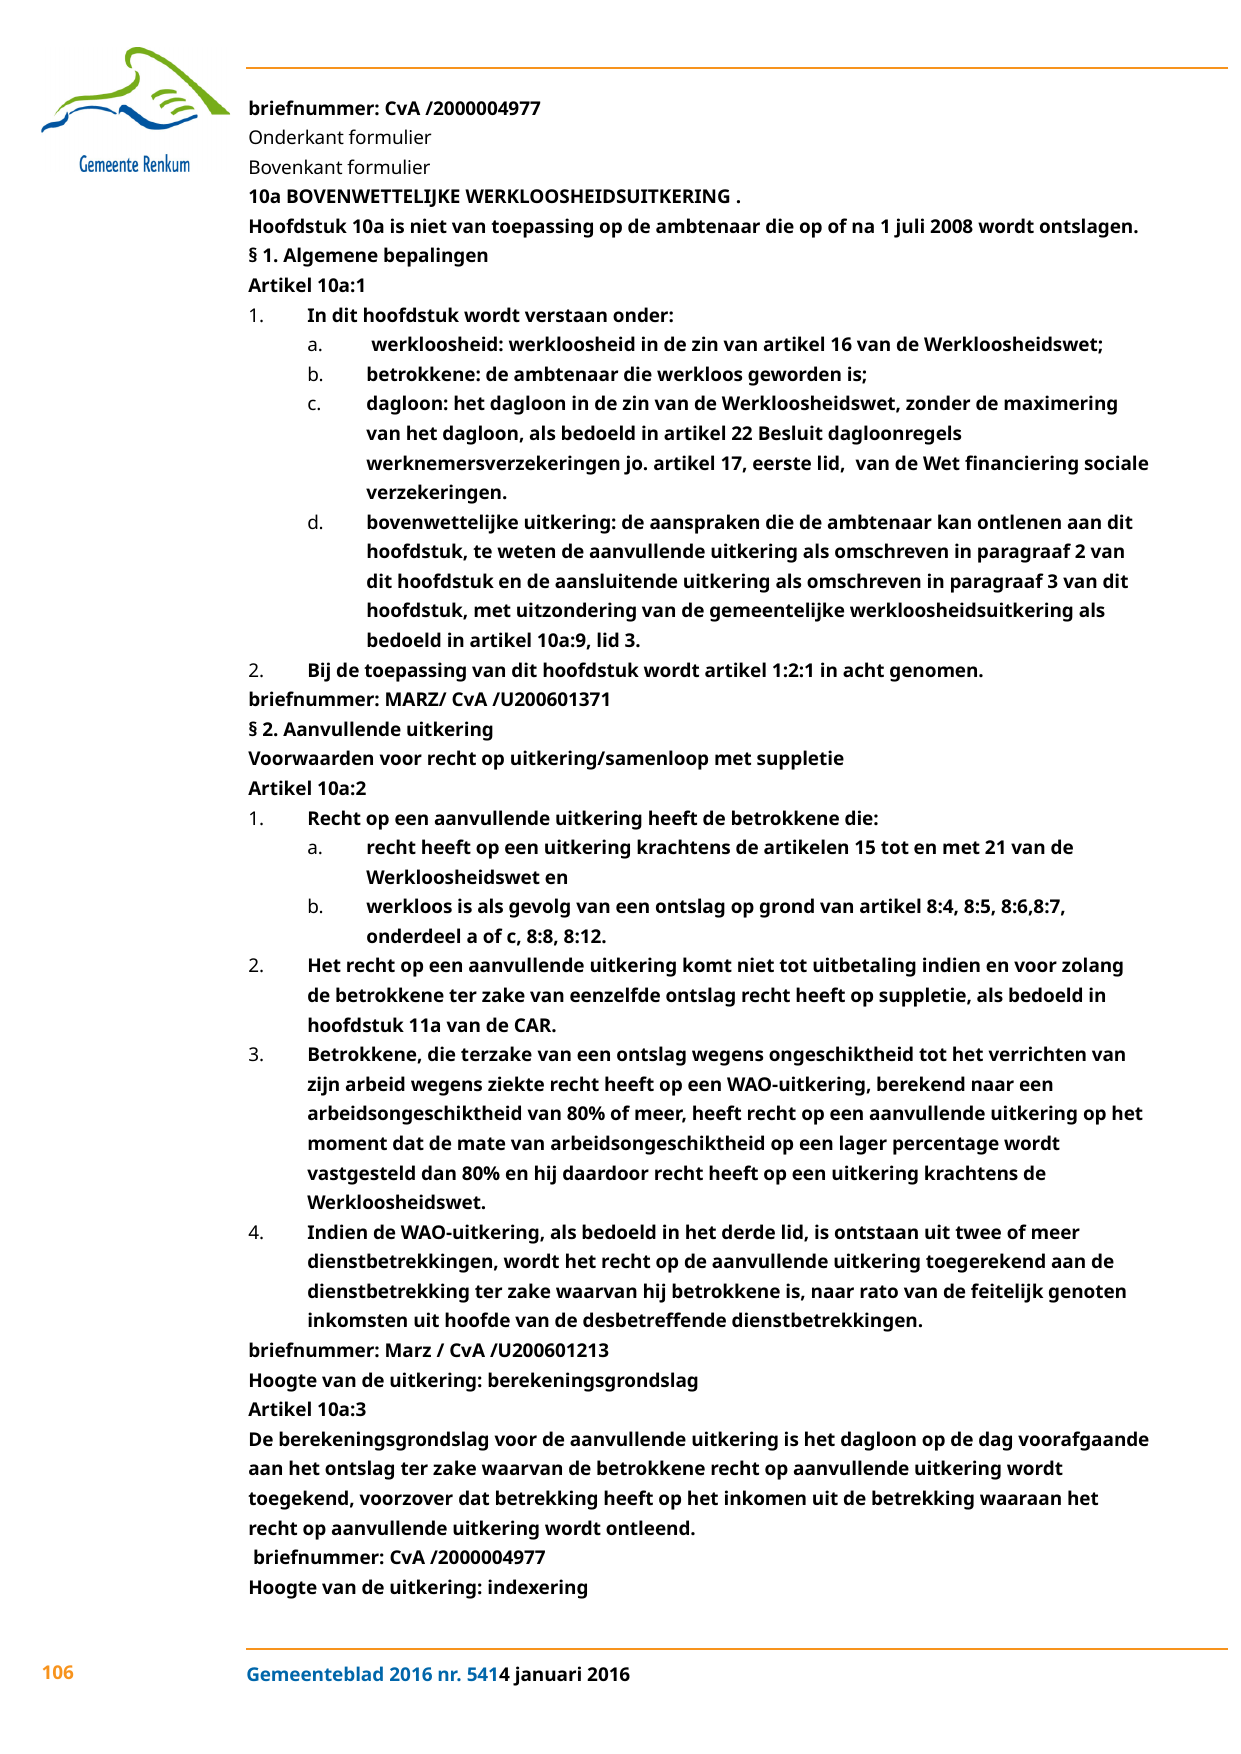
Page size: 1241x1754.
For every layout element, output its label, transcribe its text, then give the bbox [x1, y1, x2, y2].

text Artikel 10a:1 [248, 272, 1152, 298]
text § 2. Aanvullende uitkering [248, 716, 1152, 742]
text Hoogte van de uitkering: indexering [248, 1574, 1152, 1600]
list Bij de toepassing van dit hoofdstuk wordt artikel 1:2:1 in acht genomen. [248, 657, 1152, 683]
text Onderkant formulier [248, 124, 1152, 150]
list In dit hoofdstuk wordt verstaan onder: [248, 302, 1152, 328]
list Betrokkene, die terzake van een ontslag wegens ongeschiktheid tot het verrichten van zijn arbeid wegens ziekte recht heeft op een WAO-uitkering, berekend naar een arbeidsongeschiktheid van 80% of meer, heeft recht op een aanvullende uitkering op het moment dat de mate van arbeidsongeschiktheid op een lager percentage wordt vastgesteld dan 80% en hij daardoor recht heeft op een uitkering krachtens de Werkloosheidswet. [248, 1041, 1152, 1215]
list recht heeft op een uitkering krachtens de artikelen 15 tot en met 21 van de Werkloosheidswet en [307, 834, 1152, 890]
text 10a BOVENWETTELIJKE WERKLOOSHEIDSUITKERING . [248, 183, 1152, 209]
list bovenwettelijke uitkering: de aanspraken die de ambtenaar kan ontlenen aan dit hoofdstuk, te weten de aanvullende uitkering als omschreven in paragraaf 2 van dit hoofdstuk en de aansluitende uitkering als omschreven in paragraaf 3 van dit hoofdstuk, met uitzondering van de gemeentelijke werkloosheidsuitkering als bedoeld in artikel 10a:9, lid 3. [307, 509, 1152, 653]
list Het recht op een aanvullende uitkering komt niet tot uitbetaling indien en voor zolang de betrokkene ter zake van eenzelfde ontslag recht heeft op suppletie, als bedoeld in hoofdstuk 11a van de CAR. [248, 953, 1152, 1038]
text Artikel 10a:3 [248, 1396, 1152, 1422]
text Bovenkant formulier [248, 154, 1152, 180]
text De berekeningsgrondslag voor de aanvullende uitkering is het dagloon op de dag voorafgaande aan het ontslag ter zake waarvan de betrokkene recht op aanvullende uitkering wordt toegekend, voorzover dat betrekking heeft op het inkomen uit de betrekking waaraan het recht op aanvullende uitkering wordt ontleend. [248, 1426, 1152, 1541]
list werkloos is als gevolg van een ontslag op grond van artikel 8:4, 8:5, 8:6,8:7, onderdeel a of c, 8:8, 8:12. [307, 893, 1152, 949]
text briefnummer: CvA /2000004977 [248, 1544, 1152, 1570]
text briefnummer: Marz / CvA /U200601213 [248, 1337, 1152, 1363]
text Voorwaarden voor recht op uitkering/samenloop met suppletie [248, 746, 1152, 771]
list dagloon: het dagloon in de zin van de Werkloosheidswet, zonder de maximering van het dagloon, als bedoeld in artikel 22 Besluit dagloonregels werknemersverzekeringen jo. artikel 17, eerste lid, van de Wet financiering sociale verzekeringen. [307, 391, 1152, 505]
list betrokkene: de ambtenaar die werkloos geworden is; [307, 361, 1152, 387]
text briefnummer: CvA /2000004977 [248, 95, 1152, 121]
picture [41, 47, 231, 172]
text Hoogte van de uitkering: berekeningsgrondslag [248, 1367, 1152, 1393]
text Hoofdstuk 10a is niet van toepassing op de ambtenaar die op of na 1 juli 2008 wordt ontslagen. [248, 213, 1152, 239]
text § 1. Algemene bepalingen [248, 243, 1152, 268]
list Indien de WAO-uitkering, als bedoeld in het derde lid, is ontstaan uit twee of meer dienstbetrekkingen, wordt het recht op de aanvullende uitkering toegerekend aan de dienstbetrekking ter zake waarvan hij betrokkene is, naar rato van de feitelijk genoten inkomsten uit hoofde van de desbetreffende dienstbetrekkingen. [248, 1219, 1152, 1333]
list Recht op een aanvullende uitkering heeft de betrokkene die: [248, 805, 1152, 831]
text Artikel 10a:2 [248, 775, 1152, 801]
text briefnummer: MARZ/ CvA /U200601371 [248, 686, 1152, 712]
list werkloosheid: werkloosheid in de zin van artikel 16 van de Werkloosheidswet; [307, 331, 1152, 357]
